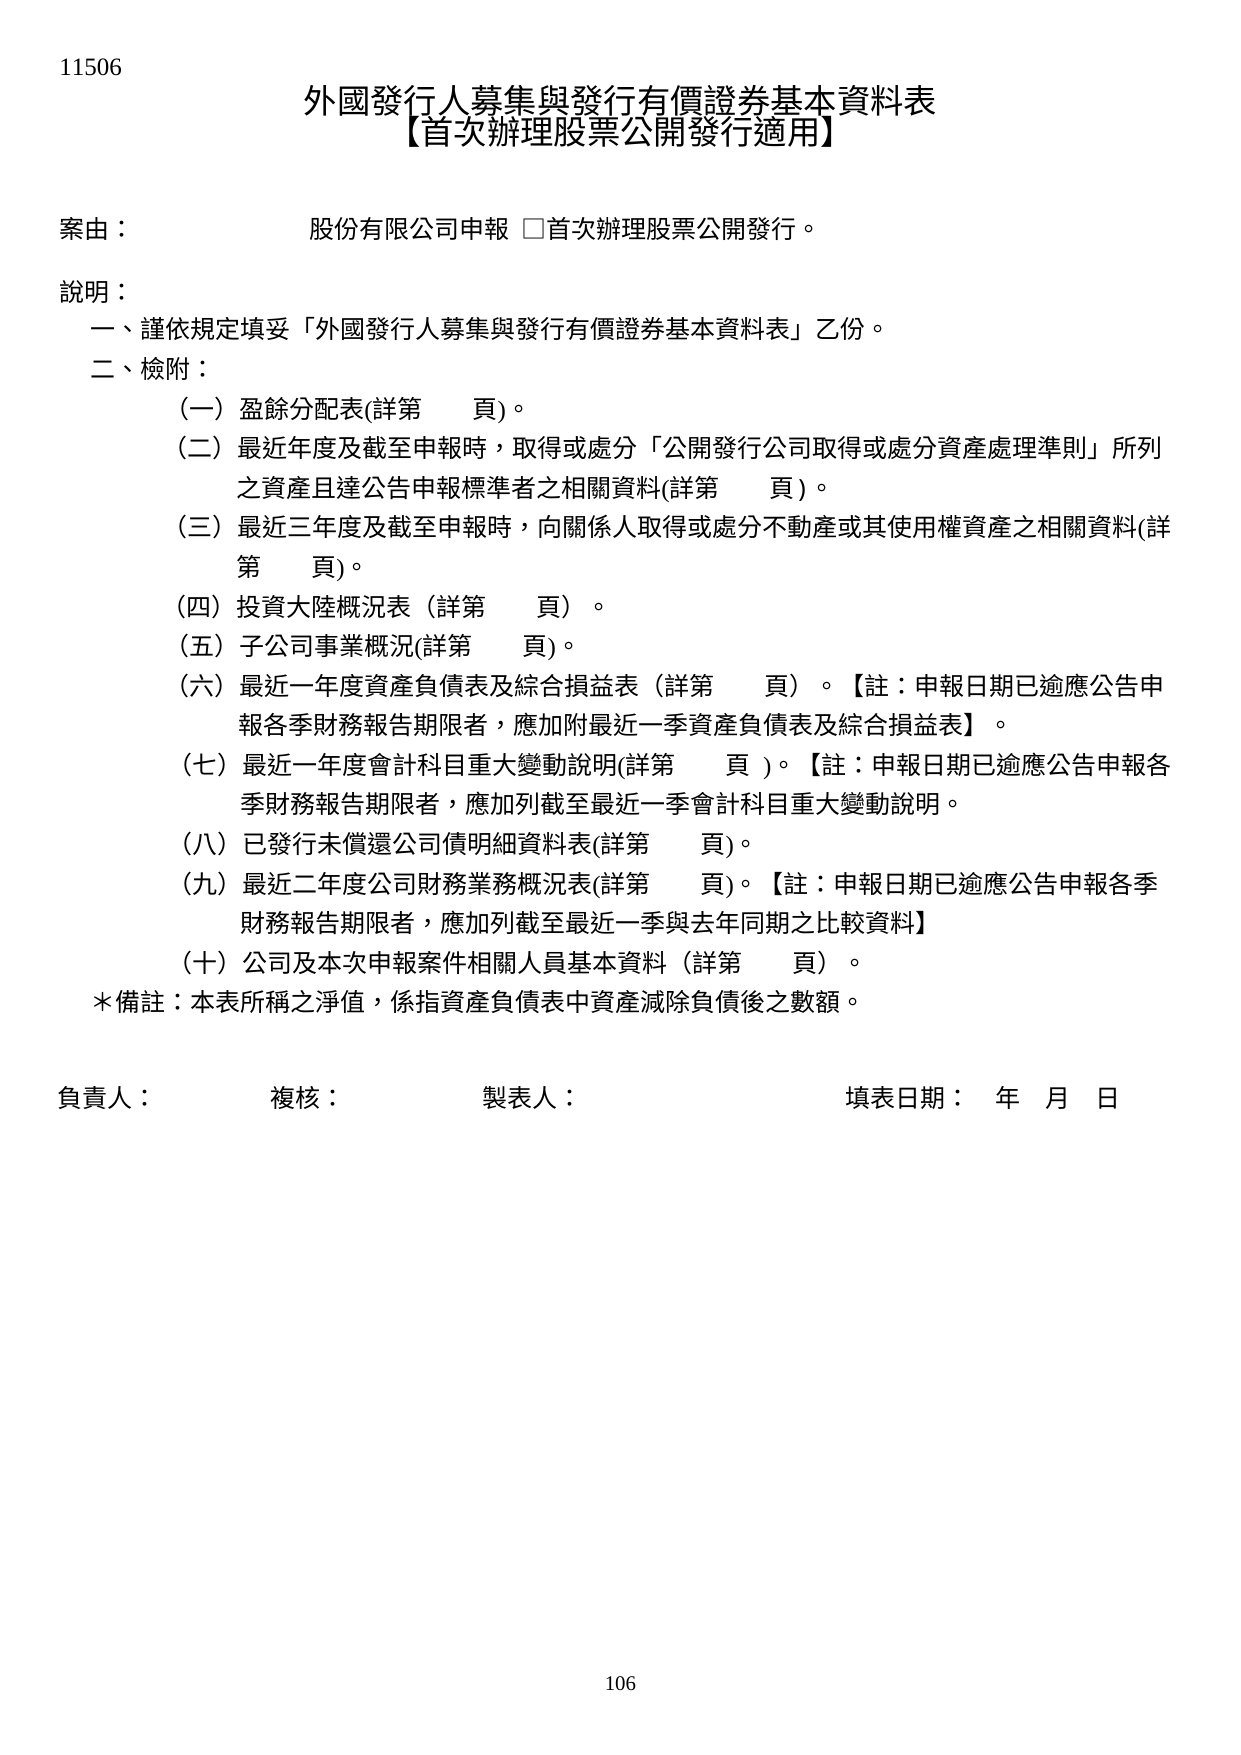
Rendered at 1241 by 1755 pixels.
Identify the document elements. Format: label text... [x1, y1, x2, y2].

text （九）最近二年度公司財務業務概況表(詳第 頁)。【註：申報日期已逾應公告申報各季財務報告期限者，應加列截至最近一季與去年同期之比較資料】 [167, 861, 1181, 941]
text 一、謹依規定填妥「外國發行人募集與發行有價證券基本資料表」乙份。 [59, 307, 1181, 347]
text 【首次辦理股票公開發行適用】 [59, 120, 1181, 151]
text 案由： 股份有限公司申報 □首次辦理股票公開發行。 [59, 213, 1181, 245]
text （十）公司及本次申報案件相關人員基本資料（詳第 頁）。 [167, 941, 1181, 980]
text （一）盈餘分配表(詳第 頁)。 [164, 386, 1181, 426]
text 說明： [59, 276, 1181, 307]
text （四）投資大陸概況表（詳第 頁）。 [161, 584, 1181, 624]
text 負責人： 複核： 製表人： 填表日期： 年 月 日 [58, 1082, 1181, 1113]
text 外國發行人募集與發行有價證券基本資料表 [59, 88, 1181, 120]
text （二）最近年度及截至申報時，取得或處分「公開發行公司取得或處分資產處理準則」所列之資產且達公告申報標準者之相關資料(詳第 頁)。 [162, 426, 1181, 505]
text ＊備註：本表所稱之淨值，係指資產負債表中資產減除負債後之數額。 [59, 980, 1181, 1020]
text 二、檢附： [59, 347, 1181, 386]
text （七）最近一年度會計科目重大變動說明(詳第 頁 )。【註：申報日期已逾應公告申報各季財務報告期限者，應加列截至最近一季會計科目重大變動說明。 [167, 743, 1181, 822]
text （六）最近一年度資產負債表及綜合損益表（詳第 頁）。【註：申報日期已逾應公告申報各季財務報告期限者，應加附最近一季資產負債表及綜合損益表】。 [164, 663, 1181, 743]
text （三）最近三年度及截至申報時，向關係人取得或處分不動產或其使用權資產之相關資料(詳第 頁)。 [162, 505, 1181, 584]
text （八）已發行未償還公司債明細資料表(詳第 頁)。 [167, 822, 1181, 861]
text （五）子公司事業概況(詳第 頁)。 [164, 624, 1181, 663]
